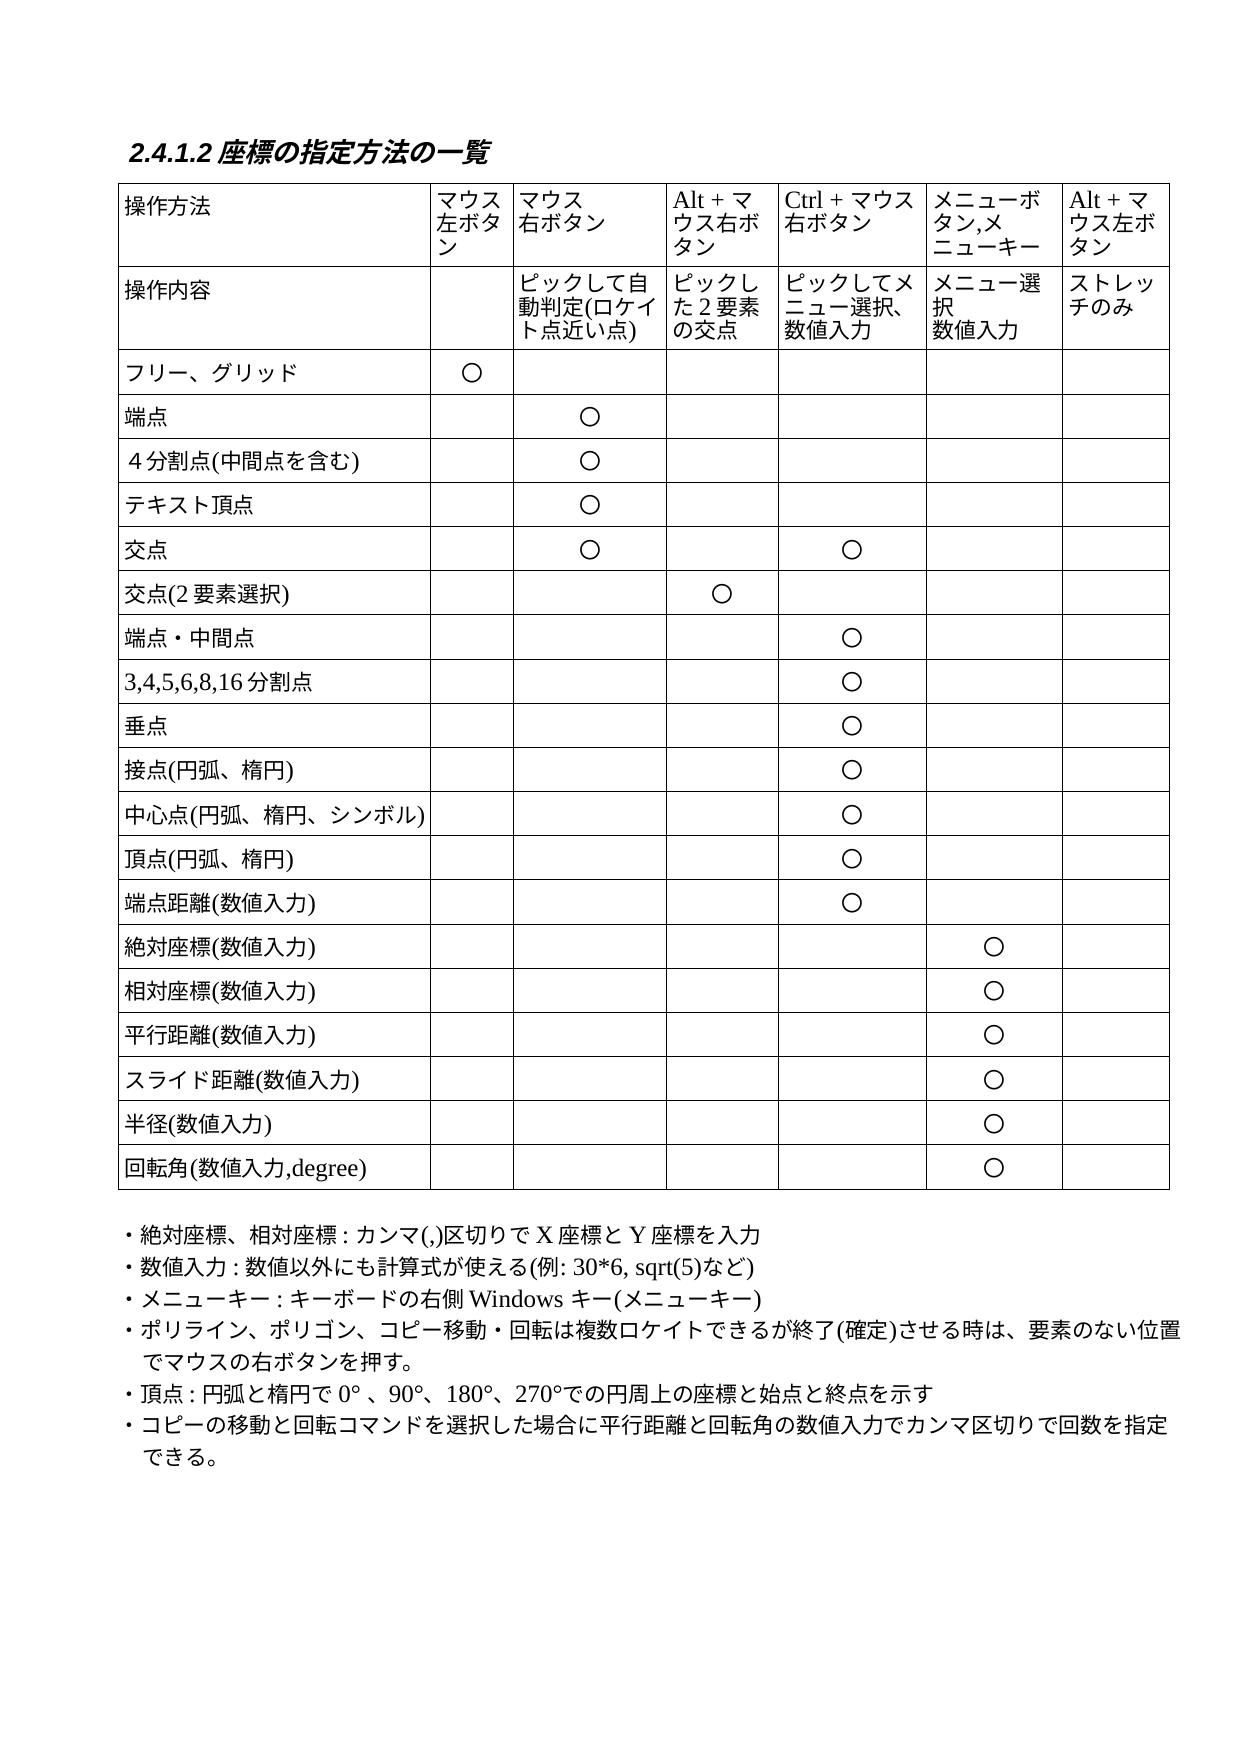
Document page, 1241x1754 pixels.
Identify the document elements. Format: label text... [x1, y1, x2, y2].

text ・ポリライン、ポリゴン、コピー移動・回転は複数ロケイトできるが終了(確定)させる時は、要素のない位置でマウスの右ボタンを押す。 [118, 1313, 1187, 1377]
table_cell 端点・中間点 [119, 615, 430, 658]
table_cell [1063, 395, 1169, 438]
table_cell [779, 483, 926, 526]
table_cell 相対座標(数値入力) [119, 969, 430, 1012]
table_cell [779, 925, 926, 968]
table_cell [667, 527, 778, 570]
table_cell [1063, 483, 1169, 526]
table_cell [779, 350, 926, 393]
table_cell 頂点(円弧、楕円) [119, 836, 430, 879]
table_cell 〇 [779, 615, 926, 658]
table_cell [431, 267, 513, 349]
table_cell [1063, 748, 1169, 791]
table_cell 〇 [779, 792, 926, 835]
table_cell 〇 [779, 836, 926, 879]
table_cell [431, 483, 513, 526]
table_cell [431, 1057, 513, 1100]
table_cell [779, 969, 926, 1012]
table_cell [779, 395, 926, 438]
table_cell [514, 1145, 666, 1188]
table_cell 〇 [779, 880, 926, 923]
table_cell 交点 [119, 527, 430, 570]
table_cell 回転角(数値入力,degree) [119, 1145, 430, 1188]
table_cell [779, 1145, 926, 1188]
table_cell [1063, 660, 1169, 703]
table_cell [431, 527, 513, 570]
table_cell [514, 1057, 666, 1100]
table_cell [431, 925, 513, 968]
table_cell 平行距離(数値入力) [119, 1013, 430, 1056]
table_cell [514, 748, 666, 791]
table_cell [431, 836, 513, 879]
table_cell 〇 [927, 925, 1062, 968]
table_cell [514, 925, 666, 968]
table_cell [927, 748, 1062, 791]
table_header マウス 左ボタン [431, 184, 513, 266]
table_cell [779, 1101, 926, 1144]
table_cell [1063, 350, 1169, 393]
table_header Alt + マウス右ボタン [667, 184, 778, 266]
table_cell [667, 1013, 778, 1056]
table_cell 〇 [514, 483, 666, 526]
table_cell [667, 969, 778, 1012]
table_cell [431, 880, 513, 923]
table_cell 垂点 [119, 704, 430, 747]
table_cell [779, 439, 926, 482]
table_cell 〇 [927, 1057, 1062, 1100]
table_cell [667, 395, 778, 438]
table_cell [927, 792, 1062, 835]
table_cell [514, 350, 666, 393]
table_cell ピックした2要素の交点 [667, 267, 778, 349]
table_cell 〇 [779, 704, 926, 747]
table_cell [514, 571, 666, 614]
table_cell 〇 [779, 660, 926, 703]
table_cell [1063, 615, 1169, 658]
table_cell [667, 439, 778, 482]
table_cell 交点(2要素選択) [119, 571, 430, 614]
table_cell [431, 748, 513, 791]
table_cell 中心点(円弧、楕円、シンボル) [119, 792, 430, 835]
table_cell フリー、グリッド [119, 350, 430, 393]
table_cell ４分割点(中間点を含む) [119, 439, 430, 482]
text ・絶対座標、相対座標 : カンマ(,)区切りでX座標とY座標を入力 ・数値入力 : 数値以外にも計算式が使える(例: 30*6, sqrt(5)など) ・メニューキー : キーボードの右側Windows キー(メニューキー) [118, 1218, 1187, 1313]
table_cell 〇 [927, 1101, 1062, 1144]
table_cell [927, 615, 1062, 658]
table_cell [1063, 704, 1169, 747]
table_cell [667, 350, 778, 393]
table_cell 端点距離(数値入力) [119, 880, 430, 923]
table_cell [514, 660, 666, 703]
table_cell [514, 836, 666, 879]
table_cell [1063, 1101, 1169, 1144]
table_cell [667, 1101, 778, 1144]
table_cell ストレッチのみ [1063, 267, 1169, 349]
table_cell [667, 880, 778, 923]
table_cell 〇 [779, 527, 926, 570]
table_cell [927, 836, 1062, 879]
table_cell [1063, 880, 1169, 923]
table_cell [431, 615, 513, 658]
table_cell 〇 [667, 571, 778, 614]
table_cell ピックしてメニュー選択、数値入力 [779, 267, 926, 349]
table_header マウス 右ボタン [514, 184, 666, 266]
table_cell 〇 [431, 350, 513, 393]
table_header 操作方法 [119, 184, 430, 266]
table_cell [927, 704, 1062, 747]
table_cell [927, 571, 1062, 614]
table_cell [667, 836, 778, 879]
table_cell 〇 [927, 1145, 1062, 1188]
table_cell [927, 395, 1062, 438]
table_cell [1063, 1057, 1169, 1100]
table_cell 3,4,5,6,8,16分割点 [119, 660, 430, 703]
table_cell [667, 792, 778, 835]
table_cell [927, 660, 1062, 703]
table_cell [514, 704, 666, 747]
table_cell [514, 1101, 666, 1144]
table_cell 〇 [514, 527, 666, 570]
table_cell 操作内容 [119, 267, 430, 349]
table_cell [779, 1013, 926, 1056]
table_cell スライド距離(数値入力) [119, 1057, 430, 1100]
table_cell [667, 748, 778, 791]
table_cell [667, 1057, 778, 1100]
table_cell [1063, 836, 1169, 879]
table_cell [667, 1145, 778, 1188]
table_cell [431, 660, 513, 703]
table_header Ctrl + マウス右ボタン [779, 184, 926, 266]
table_cell 〇 [927, 969, 1062, 1012]
table_cell [779, 1057, 926, 1100]
table_cell 接点(円弧、楕円) [119, 748, 430, 791]
table_cell [927, 483, 1062, 526]
table_cell [514, 792, 666, 835]
table_header メニューボタン,メニューキー [927, 184, 1062, 266]
table_cell [1063, 571, 1169, 614]
table_cell テキスト頂点 [119, 483, 430, 526]
subtitle 2.4.1.2座標の指定方法の一覧 [129, 131, 1187, 170]
table_cell 〇 [927, 1013, 1062, 1056]
table_cell [431, 792, 513, 835]
table_cell [431, 571, 513, 614]
text ・コピーの移動と回転コマンドを選択した場合に平行距離と回転角の数値入力でカンマ区切りで回数を指定できる。 [118, 1408, 1187, 1472]
table_cell [431, 704, 513, 747]
table_cell [927, 439, 1062, 482]
table_cell メニュー選択 数値入力 [927, 267, 1062, 349]
table_cell [1063, 792, 1169, 835]
table_cell [1063, 527, 1169, 570]
table_cell [667, 660, 778, 703]
table_cell [514, 1013, 666, 1056]
table_cell [431, 969, 513, 1012]
table_cell [431, 395, 513, 438]
table_cell [1063, 925, 1169, 968]
table_cell [1063, 969, 1169, 1012]
table_cell [514, 615, 666, 658]
table_cell 〇 [779, 748, 926, 791]
table_cell 端点 [119, 395, 430, 438]
table_cell [431, 1101, 513, 1144]
table_cell ピックして自動判定(ロケイト点近い点) [514, 267, 666, 349]
table_cell [1063, 1145, 1169, 1188]
table_cell [431, 1145, 513, 1188]
table_cell 〇 [514, 395, 666, 438]
table_cell 半径(数値入力) [119, 1101, 430, 1144]
table_cell [927, 527, 1062, 570]
table_cell 絶対座標(数値入力) [119, 925, 430, 968]
table_cell 〇 [514, 439, 666, 482]
table_cell [514, 880, 666, 923]
table_cell [927, 880, 1062, 923]
table_cell [667, 925, 778, 968]
table_cell [667, 704, 778, 747]
table_cell [667, 615, 778, 658]
table_cell [927, 350, 1062, 393]
table_cell [431, 1013, 513, 1056]
table_cell [1063, 1013, 1169, 1056]
table_cell [514, 969, 666, 1012]
table_header Alt + マウス左ボタン [1063, 184, 1169, 266]
table_cell [779, 571, 926, 614]
text ・頂点 : 円弧と楕円で 0° 、90°、180°、270°での円周上の座標と始点と終点を示す [118, 1377, 1187, 1408]
table_cell [667, 483, 778, 526]
table_cell [431, 439, 513, 482]
table_cell [1063, 439, 1169, 482]
